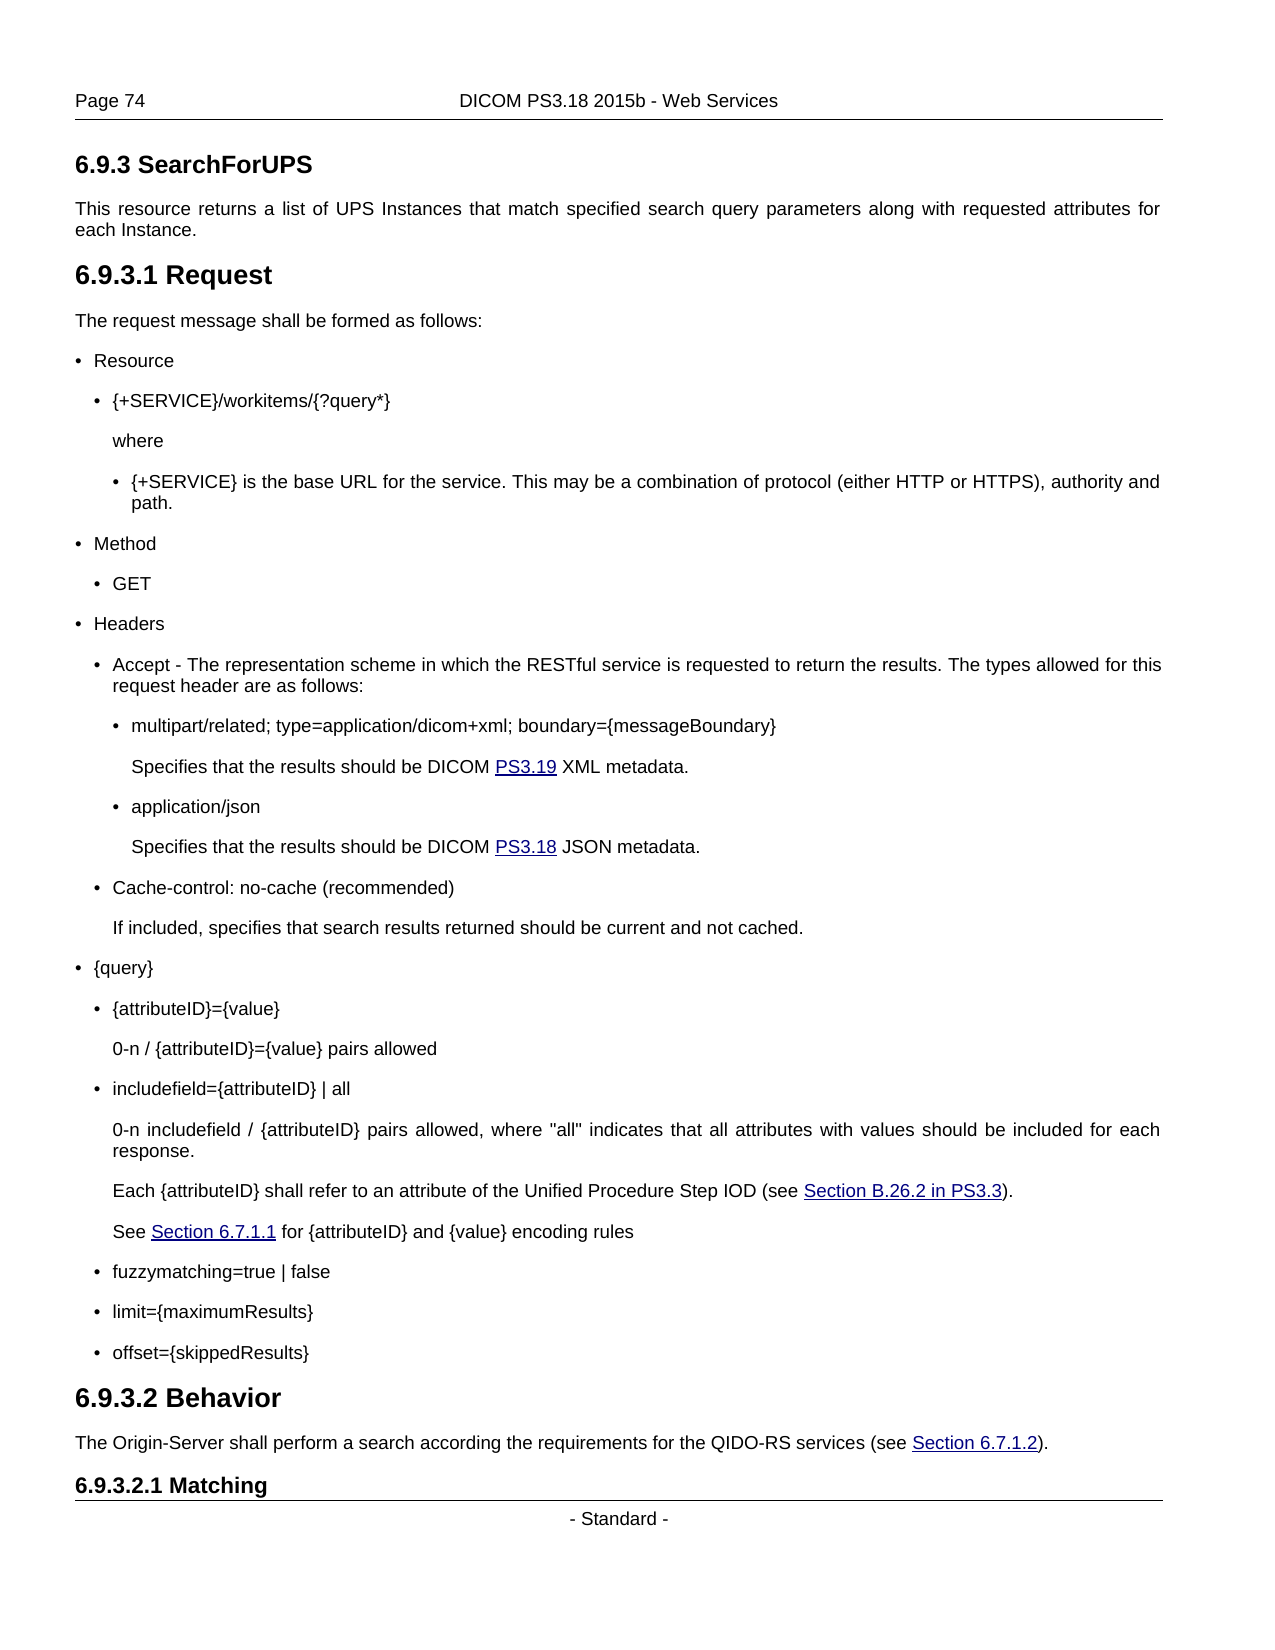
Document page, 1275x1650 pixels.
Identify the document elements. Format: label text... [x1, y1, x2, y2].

text This resource returns a list of UPS Instances that match specified search query parameters along with requested attributes for each Instance. [75, 197, 1162, 241]
list limit={maximumResults} [94, 1301, 1162, 1323]
list If included, specifies that search results returned should be current and not cached. [94, 917, 1162, 938]
list Each {attributeID} shall refer to an attribute of the Unified Procedure Step IOD (see Section B.26.2 in PS3.3). [94, 1180, 1162, 1202]
list Cache-control: no-cache (recommended) [94, 877, 1162, 898]
list includefield={attributeID} | all [94, 1078, 1162, 1100]
list {attributeID}={value} [94, 997, 1162, 1019]
list multipart/related; type=application/dicom+xml; boundary={messageBoundary} [112, 715, 1162, 737]
text The request message shall be formed as follows: [75, 309, 1162, 331]
text 6.9.3.1 Request [75, 259, 1162, 291]
text 6.9.3.2 Behavior [75, 1382, 1162, 1413]
list GET [94, 573, 1162, 594]
text 6.9.3 SearchForUPS [75, 150, 1162, 179]
list fuzzymatching=true | false [94, 1261, 1162, 1282]
text The Origin-Server shall perform a search according the requirements for the QIDO-RS services (see Section 6.7.1.2). [75, 1432, 1162, 1453]
text 6.9.3.2.1 Matching [75, 1472, 1162, 1498]
list where [94, 430, 1162, 452]
list Specifies that the results should be DICOM PS3.18 JSON metadata. [112, 836, 1162, 858]
list {+SERVICE}/workitems/{?query*} [94, 390, 1162, 412]
list See Section 6.7.1.1 for {attributeID} and {value} encoding rules [94, 1221, 1162, 1242]
list Specifies that the results should be DICOM PS3.19 XML metadata. [112, 756, 1162, 777]
list 0-n includefield / {attributeID} pairs allowed, where "all" indicates that all attributes with values should be included for each response. [94, 1118, 1162, 1162]
list Accept - The representation scheme in which the RESTful service is requested to return the results. The types allowed for this request header are as follows: [94, 653, 1162, 697]
list 0-n / {attributeID}={value} pairs allowed [94, 1038, 1162, 1059]
list {query} [75, 957, 1162, 979]
list offset={skippedResults} [94, 1342, 1162, 1363]
list Resource [75, 350, 1162, 371]
list application/json [112, 796, 1162, 817]
list {+SERVICE} is the base URL for the service. This may be a combination of protocol (either HTTP or HTTPS), authority and path. [112, 471, 1162, 514]
list Method [75, 532, 1162, 554]
list Headers [75, 613, 1162, 635]
